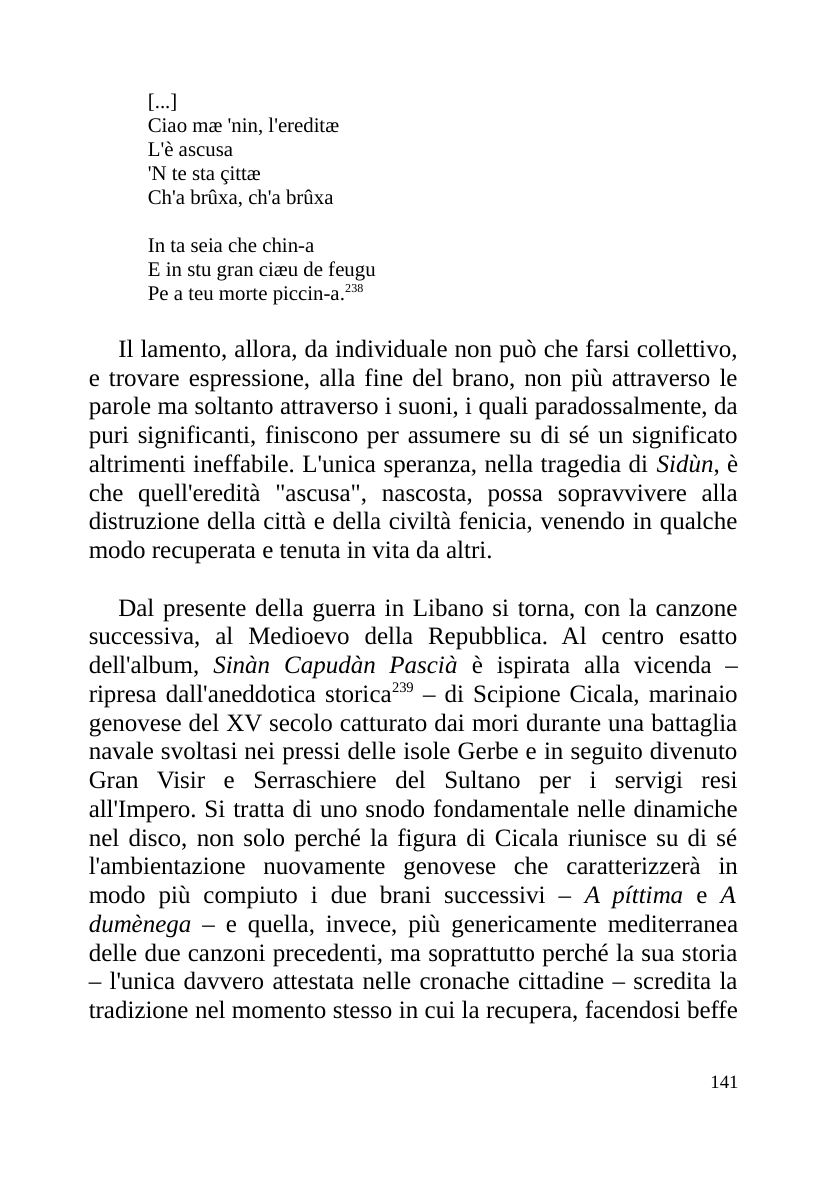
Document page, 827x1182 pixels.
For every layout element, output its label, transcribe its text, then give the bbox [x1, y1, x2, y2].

text Pe a teu morte piccin-a. [148, 281, 679, 305]
text Dal presente della guerra in Libano si torna, con la canzone successiva, al Medioevo della Repubblica. Al centro esatto dell'album, Sinàn Capudàn Pascià è ispirata alla vicenda – ripresa dall'aneddotica storica – di Scipione Cicala, marinaio genovese del XV secolo catturato dai mori durante una battaglia navale svoltasi nei pressi delle isole Gerbe e in seguito divenuto Gran Visir e Serraschiere del Sultano per i servigi resi all'Impero. Si tratta di uno snodo fondamentale nelle dinamiche nel disco, non solo perché la figura di Cicala riunisce su di sé l'ambientazione nuovamente genovese che caratterizzerà in modo più compiuto i due brani successivi – A píttima e A dumènega – e quella, invece, più genericamente mediterranea delle due canzoni precedenti, ma soprattutto perché la sua storia – l'unica davvero attestata nelle cronache cittadine – scredita la tradizione nel momento stesso in cui la recupera, facendosi beffe [88, 593, 738, 1024]
text E in stu gran ciæu de feugu [148, 257, 679, 281]
text In ta seia che chin-a [148, 233, 679, 257]
text Ciao mæ 'nin, l'ereditæ [148, 113, 679, 137]
text 'N te sta çittæ [148, 161, 679, 185]
text [...] [148, 88, 679, 113]
text Il lamento, allora, da individuale non può che farsi collettivo, e trovare espressione, alla fine del brano, non più attraverso le parole ma soltanto attraverso i suoni, i quali paradossalmente, da puri significanti, finiscono per assumere su di sé un significato altrimenti ineffabile. L'unica speranza, nella tragedia di Sidùn, è che quell'eredità "ascusa", nascosta, possa sopravvivere alla distruzione della città e della civiltà fenicia, venendo in qualche modo recuperata e tenuta in vita da altri. [88, 334, 738, 564]
text Ch'a brûxa, ch'a brûxa [148, 185, 679, 209]
text L'è ascusa [148, 137, 679, 161]
